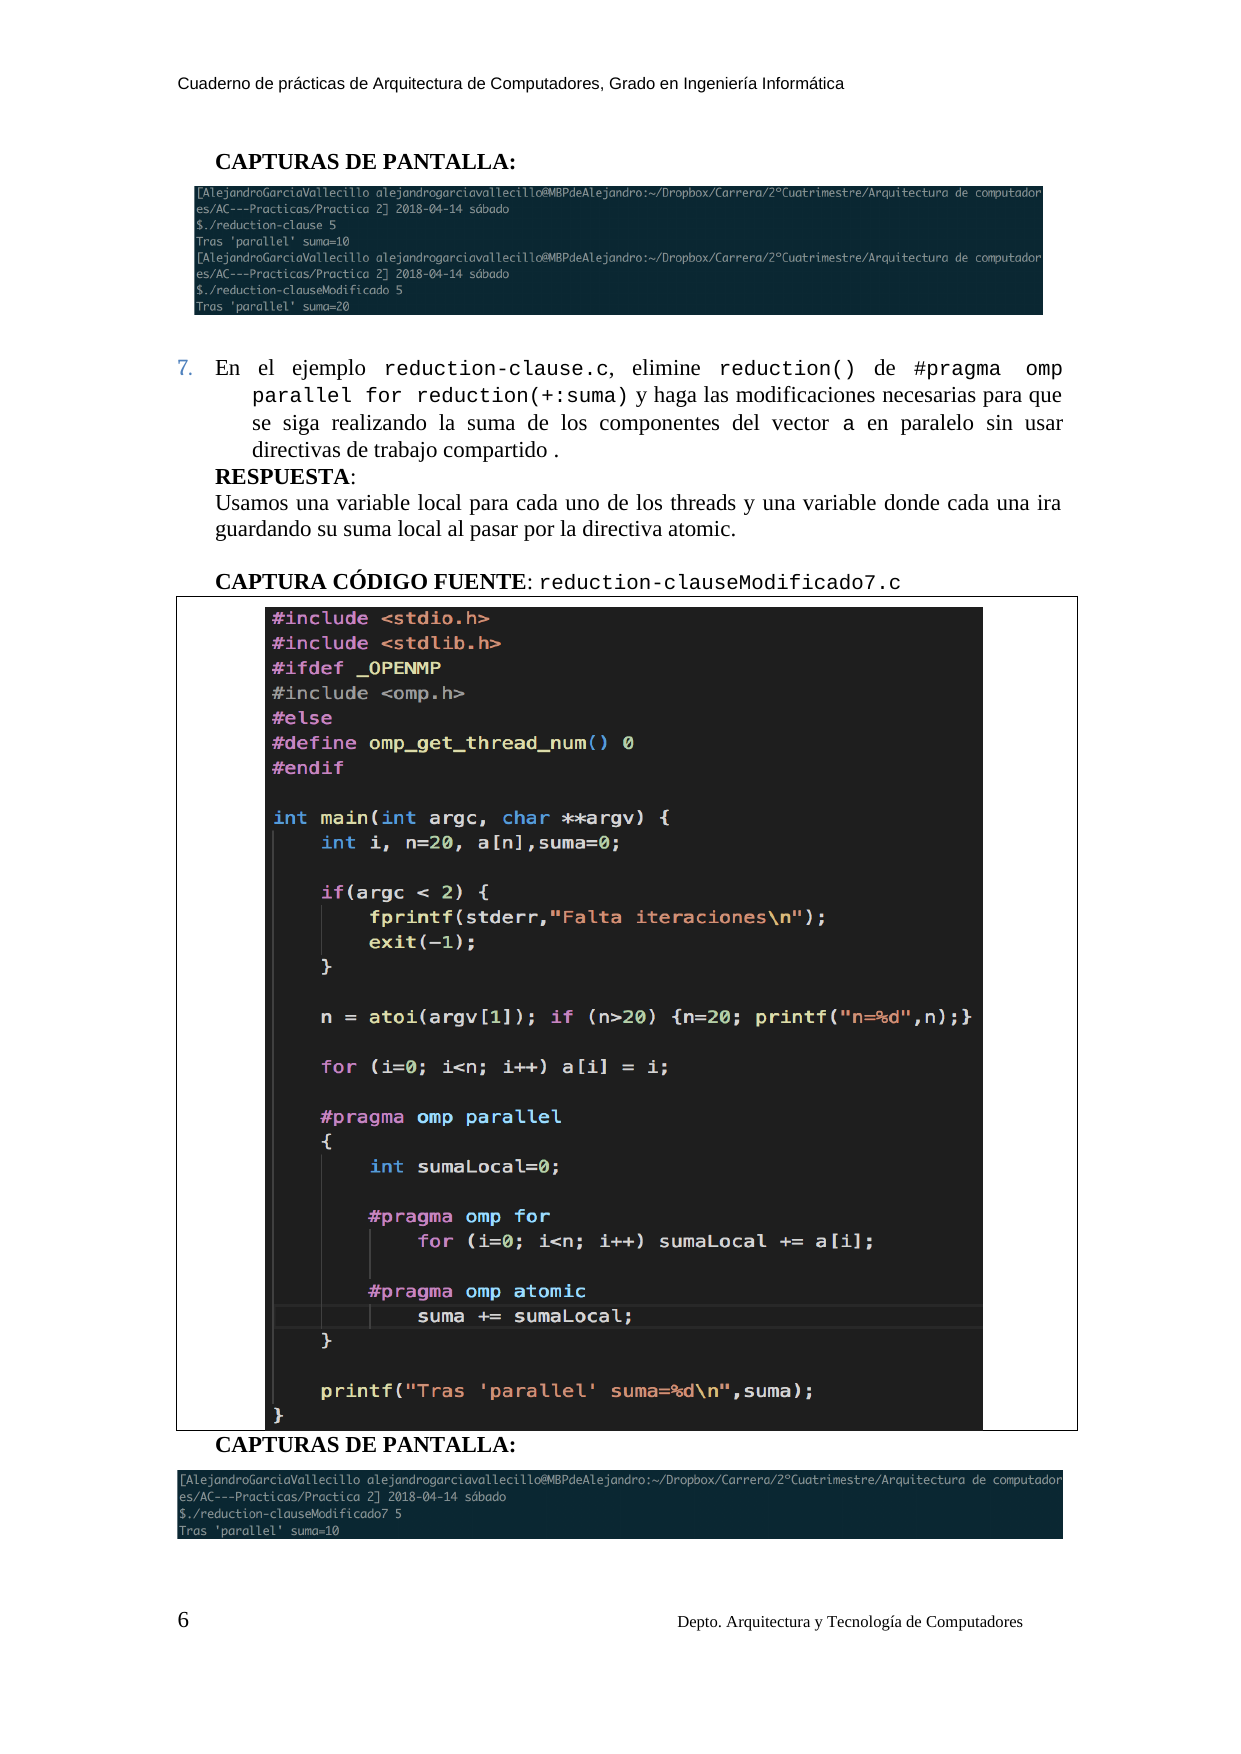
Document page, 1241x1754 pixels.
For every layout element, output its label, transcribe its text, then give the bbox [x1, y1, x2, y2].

text CAPTURA CÓDIGO FUENTE: reduction-clauseModificado7.c [215, 568, 1063, 596]
picture [265, 607, 983, 1431]
text CAPTURAS DE PANTALLA: [215, 148, 1063, 174]
picture [177, 1470, 1063, 1539]
text Usamos una variable local para cada uno de los threads y una variable donde cada una ira guardando su suma local al pasar por la directiva atomic. [215, 489, 1063, 542]
table_header [177, 597, 1077, 1430]
text CAPTURAS DE PANTALLA: [215, 1431, 1063, 1458]
list En el ejemplo reduction-clause.c, elimine reduction() de #pragma omp parallel for reduction(+:suma) y haga las modificaciones necesarias para que se siga realizando la suma de los componentes del vector a en paralelo sin usar directivas de trabajo compartido . [177, 353, 1063, 463]
picture [194, 186, 1043, 315]
text RESPUESTA: [215, 463, 1063, 489]
